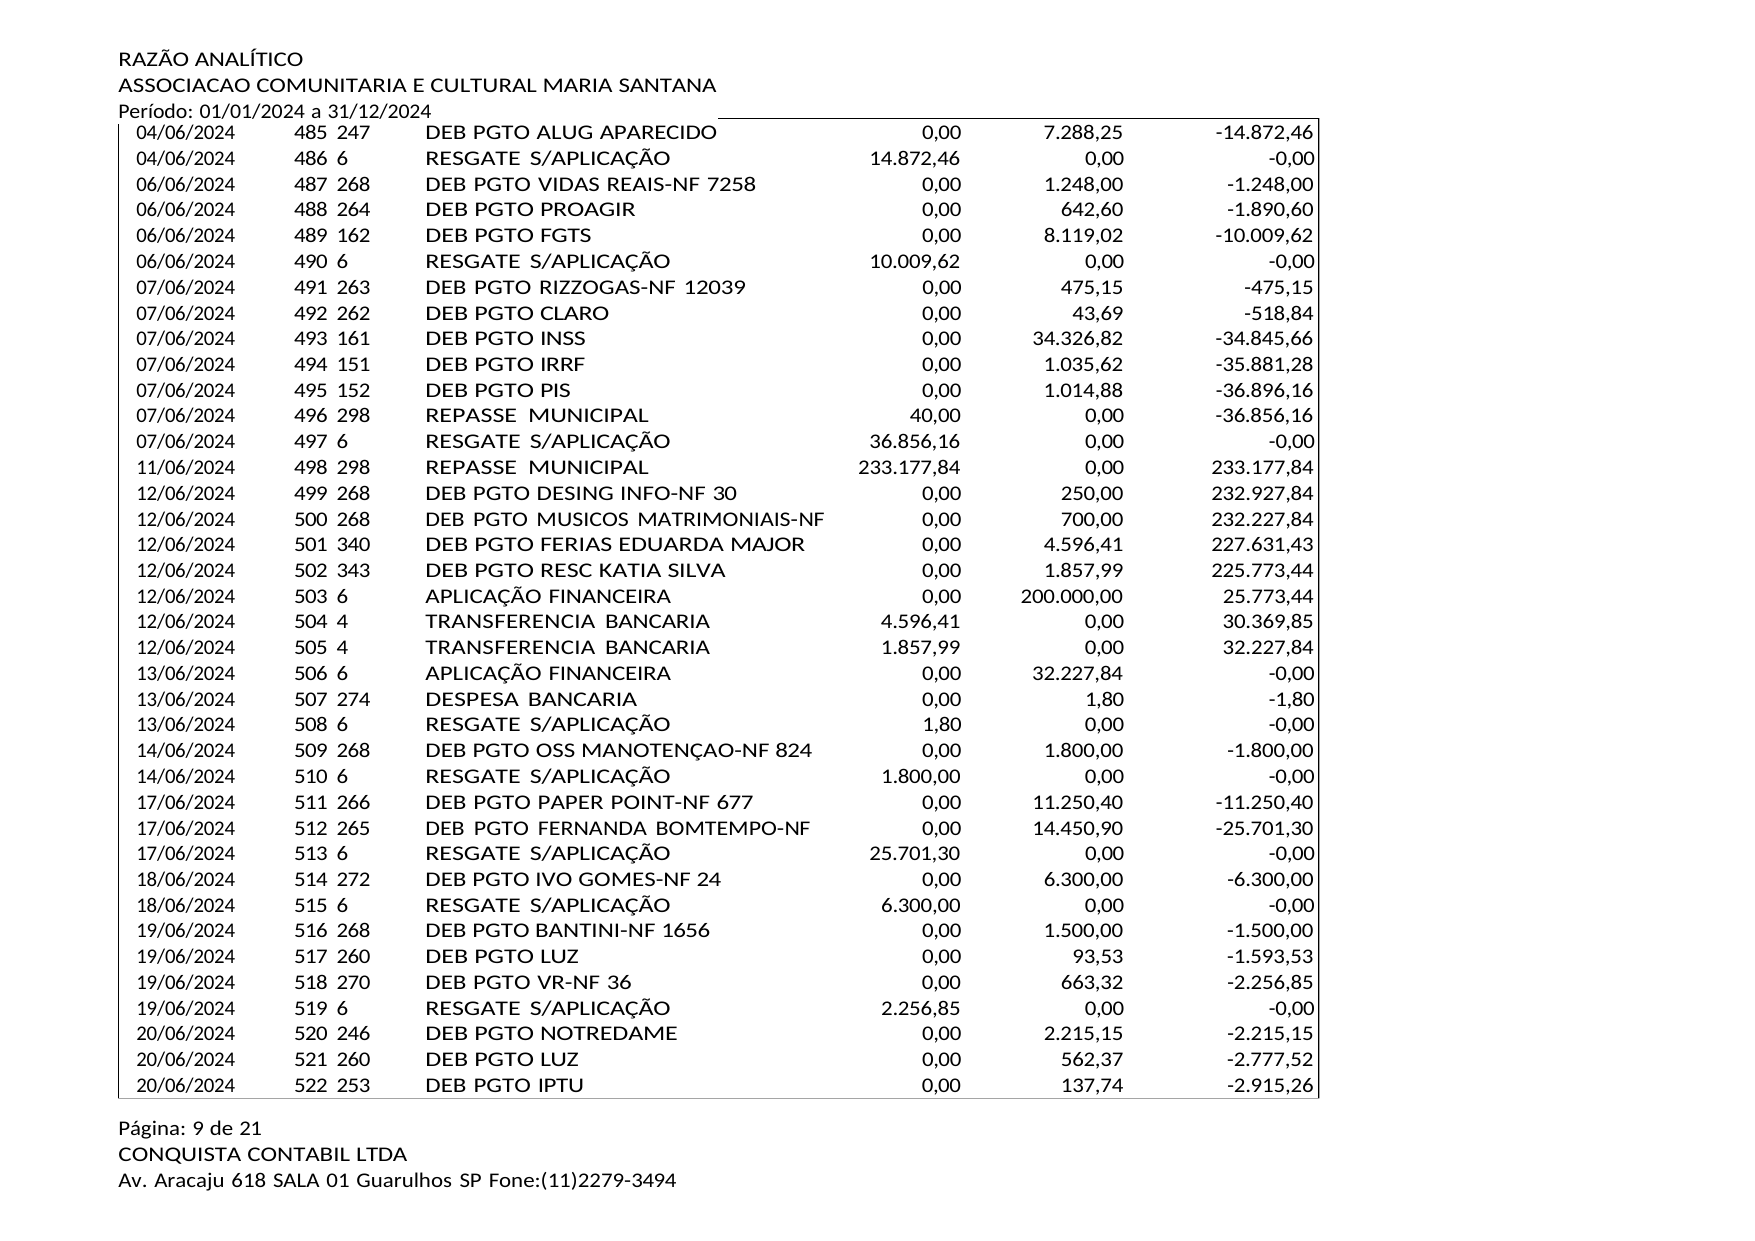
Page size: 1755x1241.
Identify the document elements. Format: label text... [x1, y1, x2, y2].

text 505 [294, 634, 332, 660]
text 0,00 [826, 480, 961, 505]
text 501 [294, 531, 332, 557]
text 13/06/2024 [136, 660, 244, 686]
text DEB PGTO PAPER POINT-NF 677 [425, 789, 826, 814]
text -1.500,00 [1227, 918, 1318, 943]
text 700,00 [1061, 506, 1128, 531]
text 253 [336, 1072, 421, 1097]
text 06/06/2024 [136, 222, 244, 248]
text 494 [294, 351, 332, 376]
text 0,00 [826, 300, 961, 325]
text 487 [294, 171, 332, 196]
text 161 [336, 325, 421, 351]
text 0,00 [826, 171, 961, 196]
text DEB PGTO RESC KATIA SILVA [425, 557, 826, 582]
text -6.300,00 [1227, 866, 1318, 891]
text 250,00 [1061, 480, 1128, 505]
text 6 [336, 763, 421, 788]
text DEB PGTO PROAGIR [425, 197, 826, 222]
text DEB PGTO PIS [425, 377, 826, 402]
text 0,00 [965, 403, 1124, 428]
text 0,00 [965, 454, 1124, 479]
text 14.450,90 [1032, 815, 1128, 840]
text -10.009,62 [1215, 222, 1318, 248]
text 496 [294, 403, 332, 428]
text 40,00 [909, 403, 965, 428]
text ASSOCIACAO COMUNITARIA E CULTURAL MARIA SANTANA [118, 72, 718, 97]
text 0,00 [965, 763, 1124, 788]
text 0,00 [826, 943, 961, 969]
text 0,00 [826, 686, 961, 711]
text 7.288,25 [1043, 119, 1128, 145]
text 486 [294, 145, 332, 171]
text 6 [336, 428, 421, 454]
text 488 [294, 197, 332, 222]
text 502 [294, 557, 332, 582]
text 6 [336, 892, 421, 917]
text 1.857,99 [1043, 557, 1128, 582]
text 504 [294, 609, 332, 634]
text DEB PGTO BANTINI-NF 1656 [425, 918, 826, 943]
text 6 [336, 583, 421, 608]
text RESGATE S/APLICAÇÃO [425, 763, 826, 788]
text 498 [294, 454, 332, 479]
text REPASSE MUNICIPAL [425, 403, 826, 428]
text -2.215,15 [1227, 1021, 1318, 1046]
text 503 [294, 583, 332, 608]
text 4.596,41 [1043, 531, 1128, 557]
text 263 [336, 274, 421, 299]
text RAZÃO ANALÍTICO [118, 46, 718, 72]
text -2.256,85 [1227, 969, 1318, 994]
text TRANSFERENCIA BANCARIA [425, 634, 826, 660]
text 19/06/2024 [136, 969, 244, 994]
text 0,00 [965, 892, 1124, 917]
text 489 [294, 222, 332, 248]
text 04/06/2024 [136, 119, 244, 145]
text 17/06/2024 [136, 840, 244, 866]
text 10.009,62 [869, 248, 965, 273]
text 0,00 [965, 995, 1124, 1020]
text 510 [294, 763, 332, 788]
text -0,00 [1128, 660, 1315, 686]
text 507 [294, 686, 332, 711]
text 06/06/2024 [136, 171, 244, 196]
text RESGATE S/APLICAÇÃO [425, 428, 826, 454]
text 14/06/2024 [136, 763, 244, 788]
text DEB PGTO NOTREDAME [425, 1021, 826, 1046]
text 12/06/2024 [136, 634, 244, 660]
text 1,80 [965, 686, 1124, 711]
text 506 [294, 660, 332, 686]
text 0,00 [965, 145, 1124, 171]
text DEB PGTO ALUG APARECIDO [425, 119, 826, 145]
text -518,84 [1244, 300, 1318, 325]
text 518 [294, 969, 332, 994]
text 233.177,84 [858, 454, 965, 479]
text RESGATE S/APLICAÇÃO [425, 248, 826, 273]
text 509 [294, 737, 332, 763]
text 268 [336, 918, 421, 943]
text 0,00 [965, 634, 1124, 660]
text DEB PGTO FERNANDA BOMTEMPO-NF [425, 815, 826, 840]
text -14.872,46 [1216, 119, 1318, 145]
text 0,00 [826, 531, 961, 557]
text 0,00 [826, 789, 961, 814]
text -0,00 [1128, 248, 1315, 273]
text 268 [336, 171, 421, 196]
text 0,00 [826, 866, 961, 891]
text 260 [336, 1046, 421, 1072]
text 14/06/2024 [136, 737, 244, 763]
text 30.369,85 [1222, 609, 1318, 634]
text 2.256,85 [881, 995, 965, 1020]
text 6 [336, 248, 421, 273]
text 268 [336, 506, 421, 531]
text 25.773,44 [1223, 583, 1318, 608]
text DEB PGTO IRRF [425, 351, 826, 376]
text DEB PGTO FGTS [425, 222, 826, 248]
text -11.250,40 [1216, 789, 1318, 814]
text 0,00 [826, 325, 961, 351]
text DESPESA BANCARIA [425, 686, 826, 711]
text 6 [336, 712, 421, 737]
text 0,00 [826, 197, 961, 222]
text 0,00 [826, 274, 962, 299]
text 32.227,84 [1222, 634, 1318, 660]
text 6.300,00 [881, 892, 965, 917]
text 0,00 [826, 119, 961, 145]
text -2.777,52 [1227, 1046, 1318, 1072]
text 270 [336, 969, 421, 994]
text 36.856,16 [869, 428, 965, 454]
text 475,15 [1061, 274, 1128, 299]
text -0,00 [1128, 428, 1315, 454]
text 246 [336, 1021, 421, 1046]
text 200.000,00 [1020, 583, 1128, 608]
text 1.800,00 [881, 763, 965, 788]
text 268 [336, 737, 421, 763]
text 12/06/2024 [136, 557, 244, 582]
text 262 [336, 300, 421, 325]
text DEB PGTO MUSICOS MATRIMONIAIS-NF [425, 506, 826, 531]
text 17/06/2024 [136, 789, 244, 814]
text 6.300,00 [1043, 866, 1128, 891]
text 562,37 [1061, 1046, 1128, 1072]
text -25.701,30 [1216, 815, 1318, 840]
text 06/06/2024 [136, 197, 244, 222]
text 32.227,84 [1032, 660, 1128, 686]
text -0,00 [1128, 840, 1315, 866]
text 6 [336, 995, 421, 1020]
text 0,00 [826, 506, 961, 531]
text 499 [294, 480, 332, 505]
text 07/06/2024 [136, 274, 244, 299]
text 264 [336, 197, 421, 222]
text 11.250,40 [1032, 789, 1128, 814]
text 493 [294, 325, 332, 351]
text 0,00 [826, 351, 961, 376]
text 6 [336, 840, 421, 866]
text RESGATE S/APLICAÇÃO [425, 145, 826, 171]
text 0,00 [826, 969, 961, 994]
text 152 [336, 377, 421, 402]
text 0,00 [826, 583, 961, 608]
text 0,00 [826, 815, 961, 840]
text 07/06/2024 [136, 428, 244, 454]
text 0,00 [965, 712, 1124, 737]
text 0,00 [965, 428, 1124, 454]
text 93,53 [1072, 943, 1128, 969]
text 07/06/2024 [136, 403, 244, 428]
text REPASSE MUNICIPAL [425, 454, 826, 479]
text -1.800,00 [1227, 737, 1318, 763]
text 0,00 [965, 840, 1124, 866]
text 492 [294, 300, 332, 325]
text -36.856,16 [1215, 403, 1318, 428]
text 490 [294, 248, 332, 273]
text -35.881,28 [1216, 351, 1318, 376]
text 2.215,15 [1043, 1021, 1128, 1046]
text 1.014,88 [1043, 377, 1128, 402]
text 19/06/2024 [136, 995, 244, 1020]
text 0,00 [965, 609, 1124, 634]
text 6 [336, 145, 421, 171]
text DEB PGTO FERIAS EDUARDA MAJOR [425, 531, 826, 557]
text 265 [336, 815, 421, 840]
text 247 [336, 119, 421, 145]
text RESGATE S/APLICAÇÃO [425, 712, 826, 737]
text RESGATE S/APLICAÇÃO [425, 892, 826, 917]
text 4.596,41 [881, 609, 965, 634]
text 0,00 [826, 377, 961, 402]
text 517 [294, 943, 332, 969]
text 232.227,84 [1211, 506, 1318, 531]
text 642,60 [1061, 197, 1128, 222]
text DEB PGTO VIDAS REAIS-NF 7258 [425, 171, 826, 196]
text 0,00 [826, 737, 961, 763]
text 07/06/2024 [136, 377, 244, 402]
text DEB PGTO INSS [425, 325, 826, 351]
text 491 [294, 274, 332, 299]
text 497 [294, 428, 332, 454]
text 4 [336, 634, 421, 660]
text -0,00 [1128, 712, 1315, 737]
text -0,00 [1128, 995, 1315, 1020]
text 12/06/2024 [136, 506, 244, 531]
text -36.896,16 [1216, 377, 1318, 402]
text 8.119,02 [1043, 222, 1128, 248]
text 07/06/2024 [136, 351, 244, 376]
text 227.631,43 [1211, 531, 1318, 557]
text 298 [336, 403, 421, 428]
text -1.248,00 [1227, 171, 1318, 196]
text 18/06/2024 [136, 892, 244, 917]
text TRANSFERENCIA BANCARIA [425, 609, 826, 634]
text 343 [336, 557, 421, 582]
text 272 [336, 866, 421, 891]
text 268 [336, 480, 421, 505]
text APLICAÇÃO FINANCEIRA [425, 583, 826, 608]
text 12/06/2024 [136, 531, 244, 557]
text 13/06/2024 [136, 712, 244, 737]
text 508 [294, 712, 332, 737]
text 43,69 [1072, 300, 1128, 325]
text 12/06/2024 [136, 583, 244, 608]
text 4 [336, 609, 421, 634]
text 12/06/2024 [136, 480, 244, 505]
text 519 [294, 995, 332, 1020]
text 520 [294, 1021, 332, 1046]
text 1,80 [826, 712, 962, 737]
text DEB PGTO IPTU [425, 1072, 826, 1097]
text DEB PGTO LUZ [425, 1046, 826, 1072]
text DEB PGTO RIZZOGAS-NF 12039 [425, 274, 826, 299]
text Av. Aracaju 618 SALA 01 Guarulhos SP Fone:(11)2279-3494 [118, 1167, 683, 1192]
text 162 [336, 222, 421, 248]
text 0,00 [826, 1021, 961, 1046]
text 274 [336, 686, 421, 711]
text RESGATE S/APLICAÇÃO [425, 995, 826, 1020]
text 0,00 [826, 1072, 961, 1097]
text 513 [294, 840, 332, 866]
text -2.915,26 [1227, 1072, 1318, 1097]
text DEB PGTO VR-NF 36 [425, 969, 826, 994]
text 06/06/2024 [136, 248, 244, 273]
text 19/06/2024 [136, 943, 244, 969]
text 514 [294, 866, 332, 891]
text 0,00 [826, 918, 961, 943]
text 0,00 [826, 1046, 961, 1072]
text 34.326,82 [1032, 325, 1128, 351]
text 522 [294, 1072, 332, 1097]
text 521 [294, 1046, 332, 1072]
text 298 [336, 454, 421, 479]
text 0,00 [826, 660, 961, 686]
text 12/06/2024 [136, 609, 244, 634]
text 340 [336, 531, 421, 557]
text -0,00 [1128, 892, 1315, 917]
text 17/06/2024 [136, 815, 244, 840]
text 512 [294, 815, 332, 840]
text 516 [294, 918, 332, 943]
text 1.035,62 [1043, 351, 1128, 376]
text 511 [294, 789, 332, 814]
text 0,00 [965, 248, 1124, 273]
text 0,00 [826, 557, 961, 582]
text Período: 01/01/2024 a 31/12/2024 [118, 98, 718, 123]
text 233.177,84 [1211, 454, 1318, 479]
text 19/06/2024 [136, 918, 244, 943]
text 1.500,00 [1043, 918, 1128, 943]
text DEB PGTO CLARO [425, 300, 826, 325]
text 25.701,30 [869, 840, 965, 866]
text -0,00 [1128, 763, 1315, 788]
text DEB PGTO IVO GOMES-NF 24 [425, 866, 826, 891]
text 11/06/2024 [136, 454, 244, 479]
text DEB PGTO DESING INFO-NF 30 [425, 480, 826, 505]
text 500 [294, 506, 332, 531]
text CONQUISTA CONTABIL LTDA [118, 1141, 683, 1167]
text 266 [336, 789, 421, 814]
text DEB PGTO LUZ [425, 943, 826, 969]
text 20/06/2024 [136, 1046, 244, 1072]
text -0,00 [1128, 145, 1315, 171]
text 20/06/2024 [136, 1021, 244, 1046]
text 1.800,00 [1043, 737, 1128, 763]
text 260 [336, 943, 421, 969]
text 232.927,84 [1211, 480, 1318, 505]
text 515 [294, 892, 332, 917]
text 137,74 [1061, 1072, 1128, 1097]
text 0,00 [826, 222, 961, 248]
text 151 [336, 351, 421, 376]
text -1,80 [1128, 686, 1315, 711]
text 495 [294, 377, 332, 402]
text -34.845,66 [1215, 325, 1318, 351]
text Página: 9 de 21 [118, 1115, 683, 1141]
text 663,32 [1061, 969, 1128, 994]
text 07/06/2024 [136, 325, 244, 351]
text APLICAÇÃO FINANCEIRA [425, 660, 826, 686]
text 6 [336, 660, 421, 686]
text 225.773,44 [1211, 557, 1318, 582]
text -1.890,60 [1227, 197, 1318, 222]
text -475,15 [1244, 274, 1318, 299]
text 1.248,00 [1043, 171, 1128, 196]
text 07/06/2024 [136, 300, 244, 325]
text 485 [294, 119, 332, 145]
text 14.872,46 [869, 145, 965, 171]
text DEB PGTO OSS MANOTENÇAO-NF 824 [425, 737, 826, 763]
text RESGATE S/APLICAÇÃO [425, 840, 826, 866]
text 18/06/2024 [136, 866, 244, 891]
text 1.857,99 [881, 634, 965, 660]
text 20/06/2024 [136, 1072, 244, 1097]
text 13/06/2024 [136, 686, 244, 711]
text -1.593,53 [1227, 943, 1318, 969]
text 04/06/2024 [136, 145, 244, 171]
